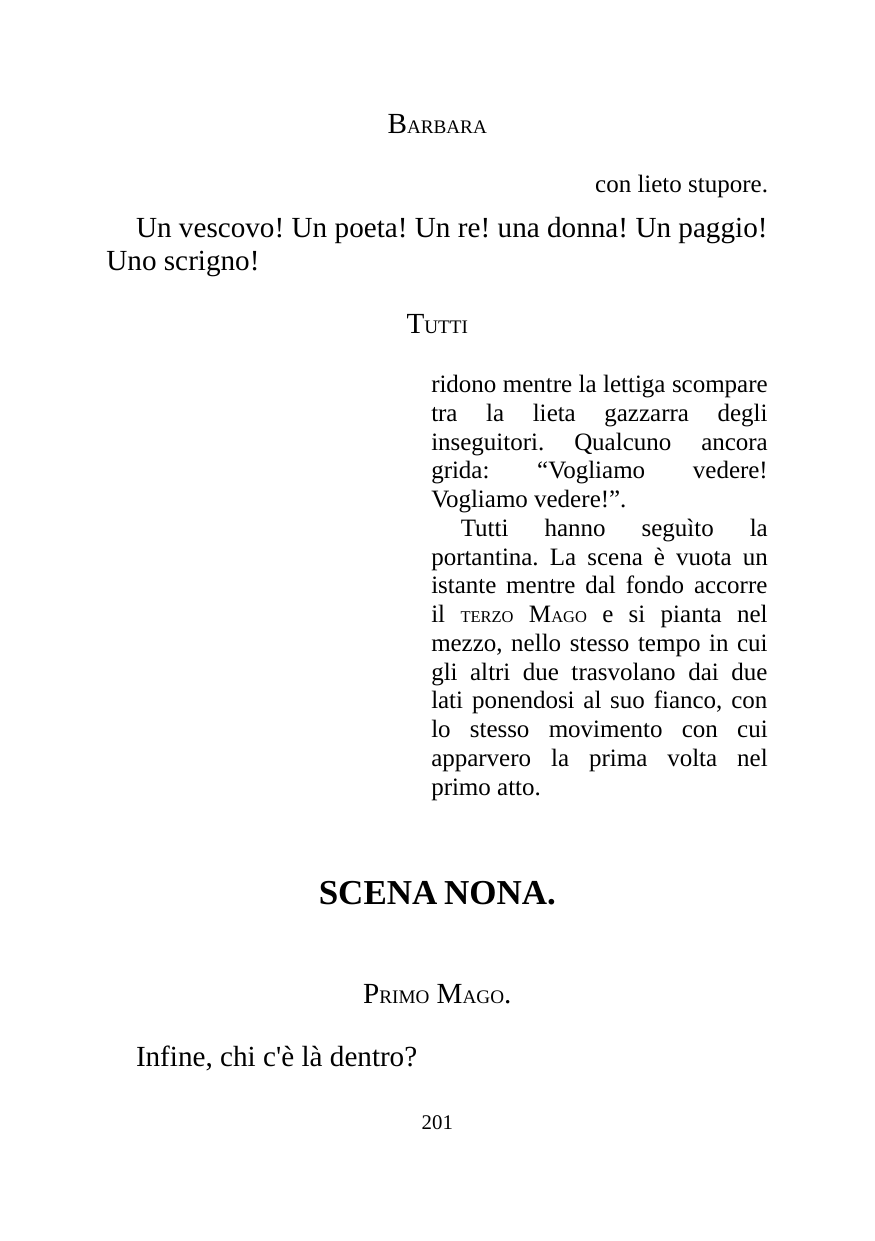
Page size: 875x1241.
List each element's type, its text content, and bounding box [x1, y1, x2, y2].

text Primo Mago. [106, 977, 768, 1010]
subtitle SCENA NONA. [106, 871, 768, 912]
text ridono mentre la lettiga scompare tra la lieta gazzarra degli inseguitori. Qualcuno ancora grida: “Vogliamo vedere! Vogliamo vedere!”. [431, 369, 768, 513]
text Un vescovo! Un poeta! Un re! una donna! Un paggio! Uno scrigno! [106, 210, 768, 277]
text Tutti [106, 306, 768, 340]
text Barbara [106, 106, 768, 140]
text con lieto stupore. [431, 169, 768, 198]
text Tutti hanno seguìto la portantina. La scena è vuota un istante mentre dal fondo accorre il terzo Mago e si pianta nel mezzo, nello stesso tempo in cui gli altri due trasvolano dai due lati ponendosi al suo fianco, con lo stesso movimento con cui apparvero la prima volta nel primo atto. [431, 513, 768, 801]
text Infine, chi c'è là dentro? [106, 1039, 768, 1073]
